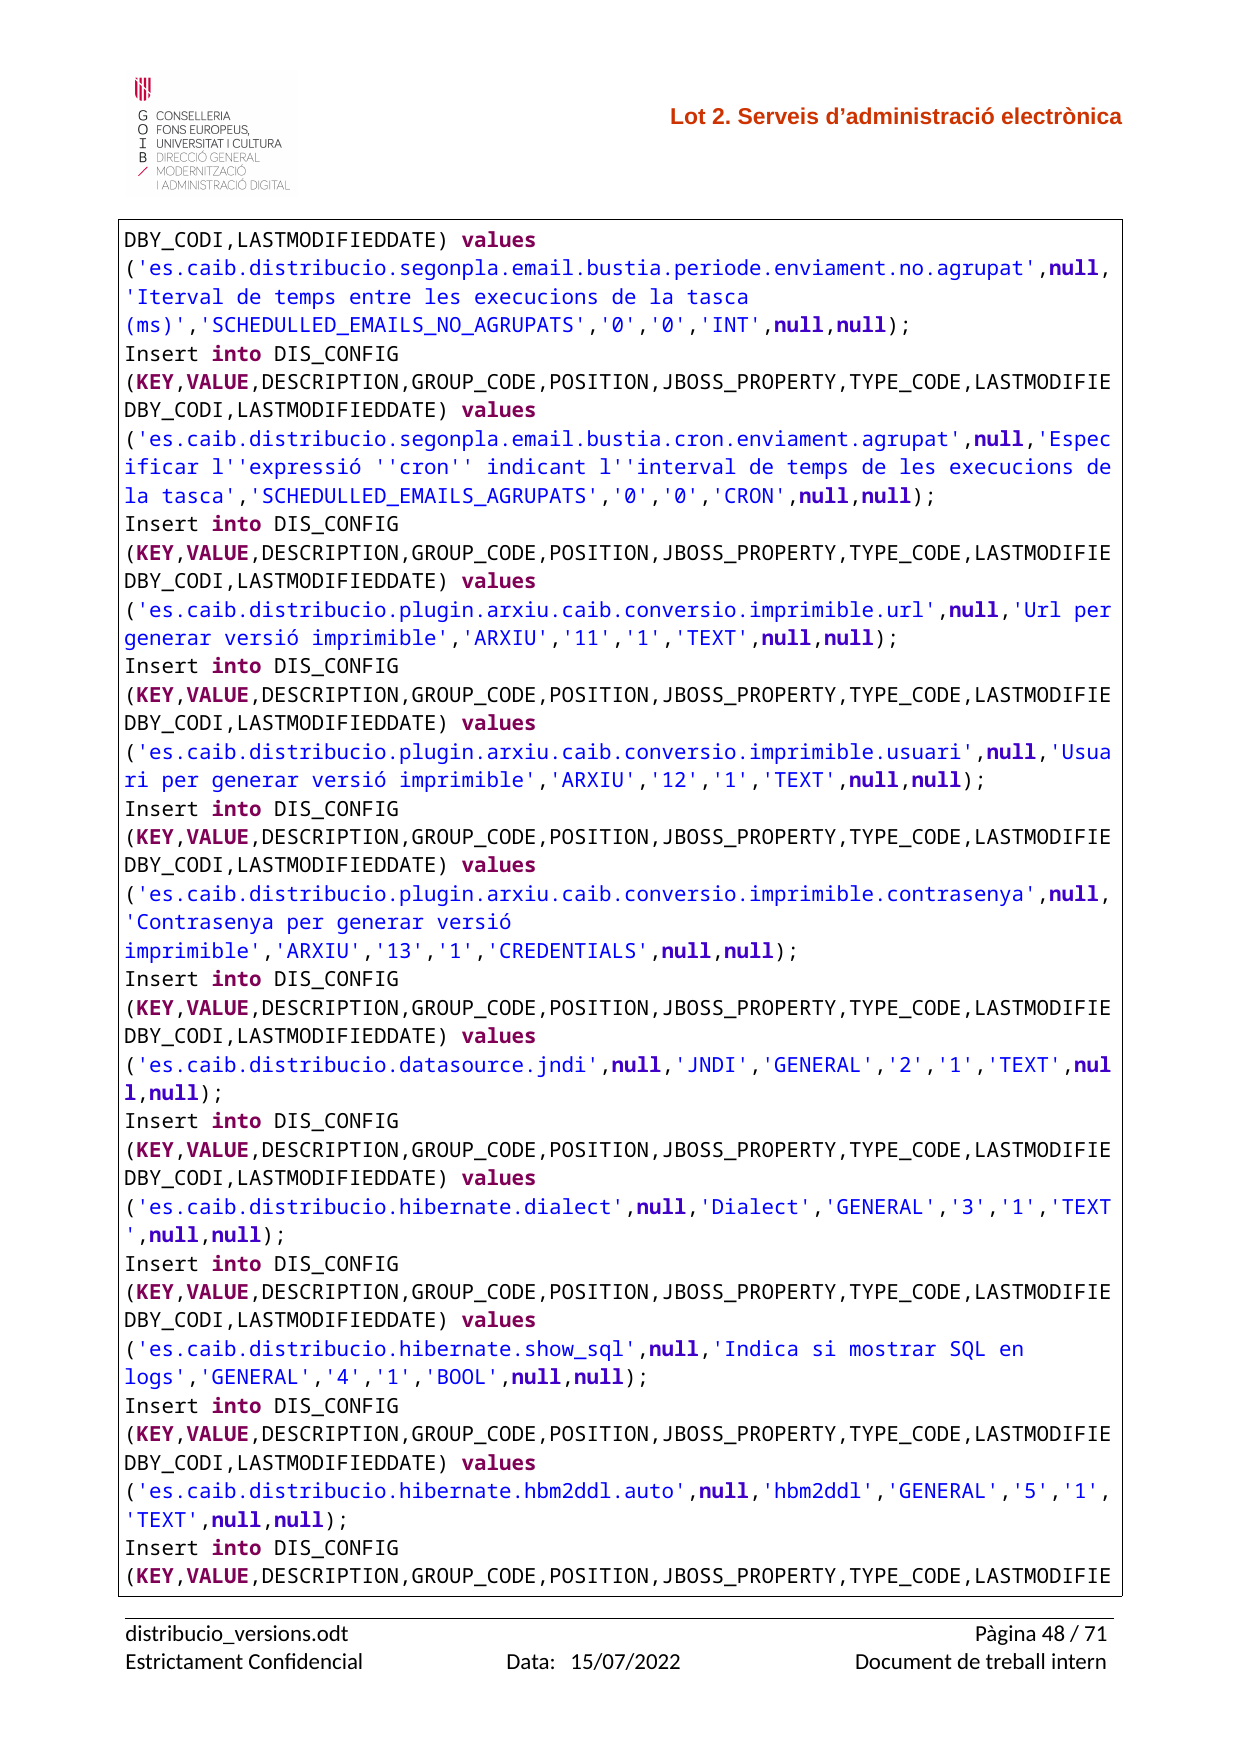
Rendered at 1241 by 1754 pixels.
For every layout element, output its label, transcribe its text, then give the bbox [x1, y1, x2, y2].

picture [126, 70, 299, 197]
table_header DBY_CODI,LASTMODIFIEDDATE) values ('es.caib.distribucio.segonpla.email.bustia.periode.enviament.no.agrupat',null,'Iterval de temps entre les execucions de la tasca (ms)','SCHEDULLED_EMAILS_NO_AGRUPATS','0','0','INT',null,null); Insert into DIS_CONFIG (KEY,VALUE,DESCRIPTION,GROUP_CODE,POSITION,JBOSS_PROPERTY,TYPE_CODE,LASTMODIFIEDBY_CODI,LASTMODIFIEDDATE) values ('es.caib.distribucio.segonpla.email.bustia.cron.enviament.agrupat',null,'Especificar l''expressió ''cron'' indicant l''interval de temps de les execucions de la tasca','SCHEDULLED_EMAILS_AGRUPATS','0','0','CRON',null,null); Insert into DIS_CONFIG (KEY,VALUE,DESCRIPTION,GROUP_CODE,POSITION,JBOSS_PROPERTY,TYPE_CODE,LASTMODIFIEDBY_CODI,LASTMODIFIEDDATE) values ('es.caib.distribucio.plugin.arxiu.caib.conversio.imprimible.url',null,'Url per generar versió imprimible','ARXIU','11','1','TEXT',null,null); Insert into DIS_CONFIG (KEY,VALUE,DESCRIPTION,GROUP_CODE,POSITION,JBOSS_PROPERTY,TYPE_CODE,LASTMODIFIEDBY_CODI,LASTMODIFIEDDATE) values ('es.caib.distribucio.plugin.arxiu.caib.conversio.imprimible.usuari',null,'Usuari per generar versió imprimible','ARXIU','12','1','TEXT',null,null); Insert into DIS_CONFIG (KEY,VALUE,DESCRIPTION,GROUP_CODE,POSITION,JBOSS_PROPERTY,TYPE_CODE,LASTMODIFIEDBY_CODI,LASTMODIFIEDDATE) values ('es.caib.distribucio.plugin.arxiu.caib.conversio.imprimible.contrasenya',null,'Contrasenya per generar versió imprimible','ARXIU','13','1','CREDENTIALS',null,null); Insert into DIS_CONFIG (KEY,VALUE,DESCRIPTION,GROUP_CODE,POSITION,JBOSS_PROPERTY,TYPE_CODE,LASTMODIFIEDBY_CODI,LASTMODIFIEDDATE) values ('es.caib.distribucio.datasource.jndi',null,'JNDI','GENERAL','2','1','TEXT',null,null); Insert into DIS_CONFIG (KEY,VALUE,DESCRIPTION,GROUP_CODE,POSITION,JBOSS_PROPERTY,TYPE_CODE,LASTMODIFIEDBY_CODI,LASTMODIFIEDDATE) values ('es.caib.distribucio.hibernate.dialect',null,'Dialect','GENERAL','3','1','TEXT',null,null); Insert into DIS_CONFIG (KEY,VALUE,DESCRIPTION,GROUP_CODE,POSITION,JBOSS_PROPERTY,TYPE_CODE,LASTMODIFIEDBY_CODI,LASTMODIFIEDDATE) values ('es.caib.distribucio.hibernate.show_sql',null,'Indica si mostrar SQL en logs','GENERAL','4','1','BOOL',null,null); Insert into DIS_CONFIG (KEY,VALUE,DESCRIPTION,GROUP_CODE,POSITION,JBOSS_PROPERTY,TYPE_CODE,LASTMODIFIEDBY_CODI,LASTMODIFIEDDATE) values ('es.caib.distribucio.hibernate.hbm2ddl.auto',null,'hbm2ddl','GENERAL','5','1','TEXT',null,null); Insert into DIS_CONFIG (KEY,VALUE,DESCRIPTION,GROUP_CODE,POSITION,JBOSS_PROPERTY,TYPE_CODE,LASTMODIFIE [119, 220, 1122, 1596]
